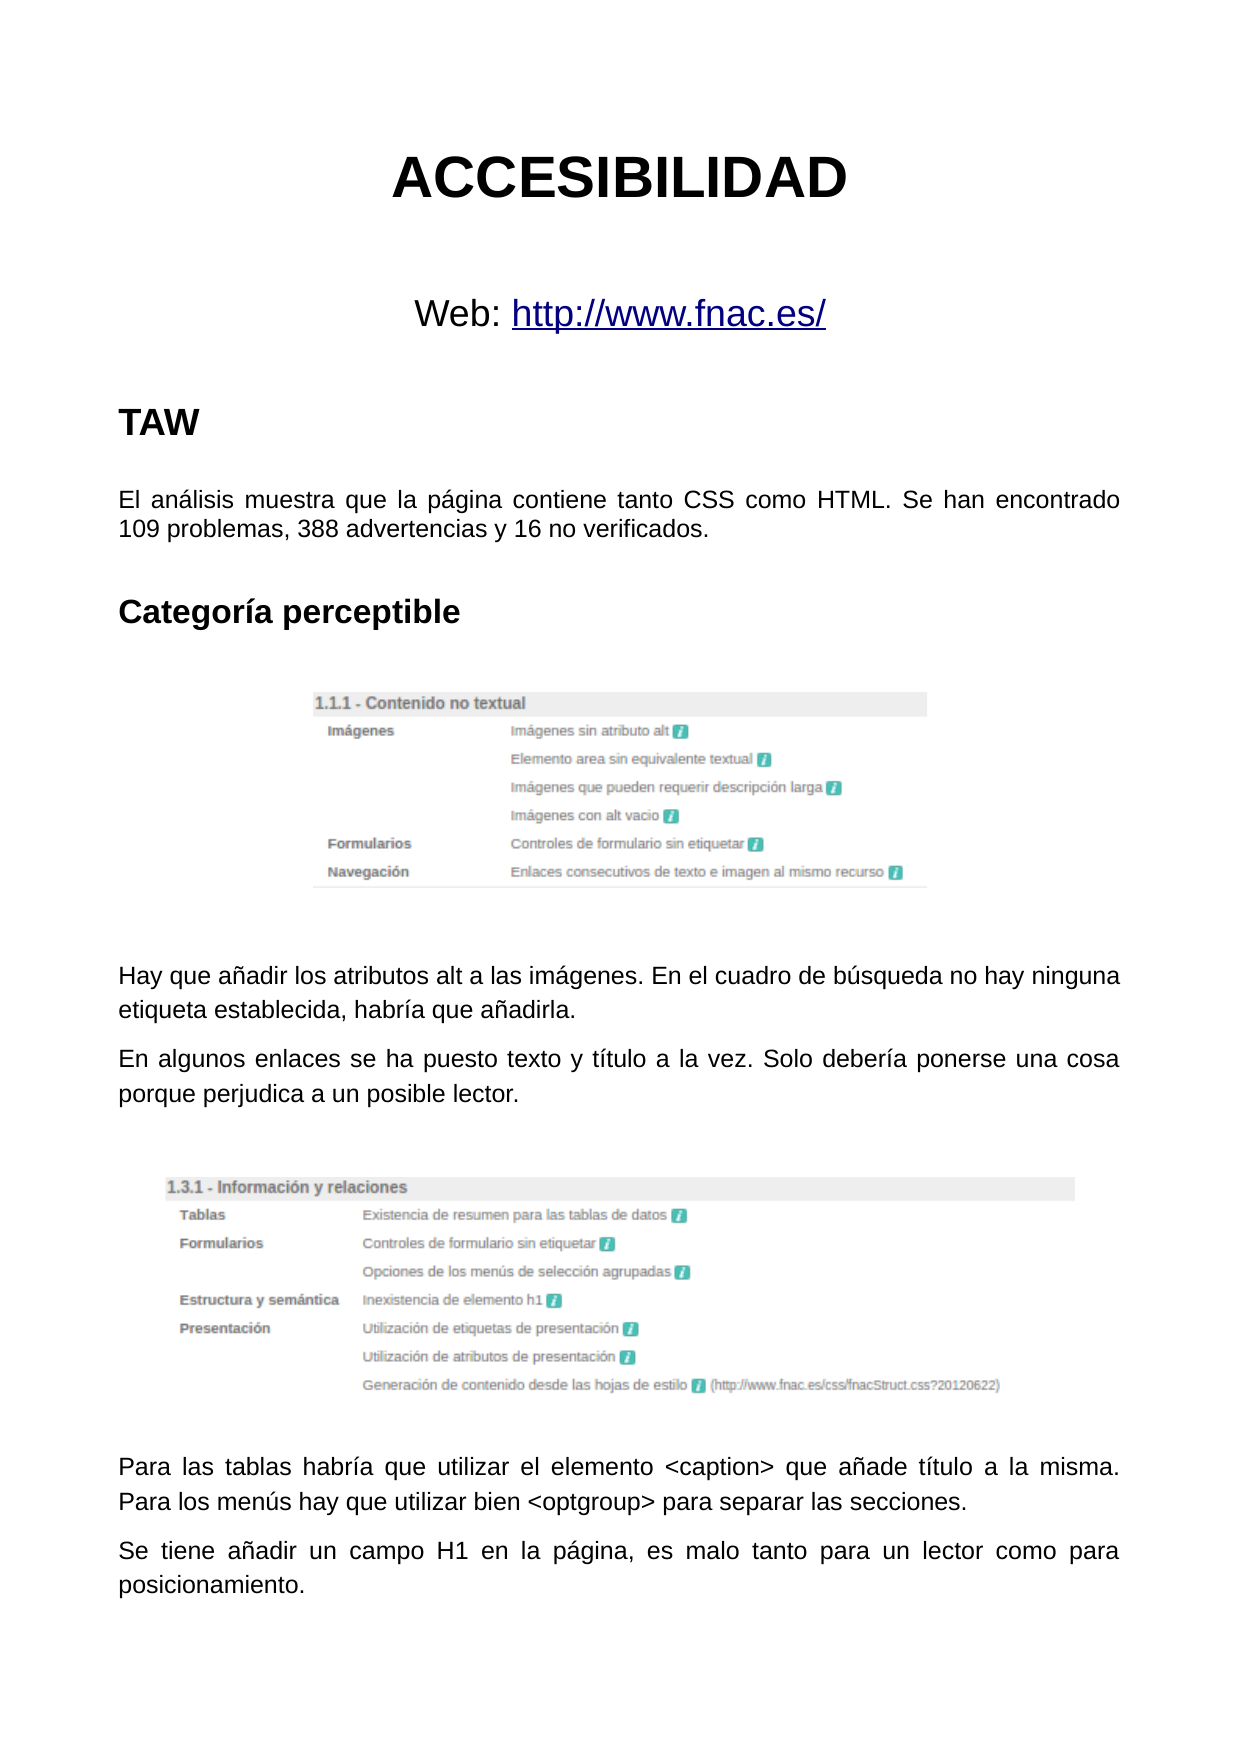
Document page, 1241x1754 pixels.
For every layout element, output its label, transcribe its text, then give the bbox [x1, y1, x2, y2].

text Para las tablas habría que utilizar el elemento <caption> que añade título a la misma. Para los menús hay que utilizar bien <optgroup> para separar las secciones. [118, 1452, 1122, 1515]
text El análisis muestra que la página contiene tanto CSS como HTML. Se han encontrado 109 problemas, 388 advertencias y 16 no verificados. [118, 485, 1122, 543]
text Hay que añadir los atributos alt a las imágenes. En el cuadro de búsqueda no hay ninguna etiqueta establecida, habría que añadirla. [118, 961, 1122, 1024]
title ACCESIBILIDAD [118, 143, 1122, 210]
text Se tiene añadir un campo H1 en la página, es malo tanto para un lector como para posicionamiento. [118, 1536, 1122, 1599]
picture [165, 1177, 1075, 1398]
picture [313, 692, 928, 888]
subtitle TAW [118, 400, 1122, 444]
subtitle Web: http://www.fnac.es/ [118, 291, 1122, 334]
subtitle Categoría perceptible [118, 592, 1122, 631]
text En algunos enlaces se ha puesto texto y título a la vez. Solo debería ponerse una cosa porque perjudica a un posible lector. [118, 1044, 1122, 1108]
